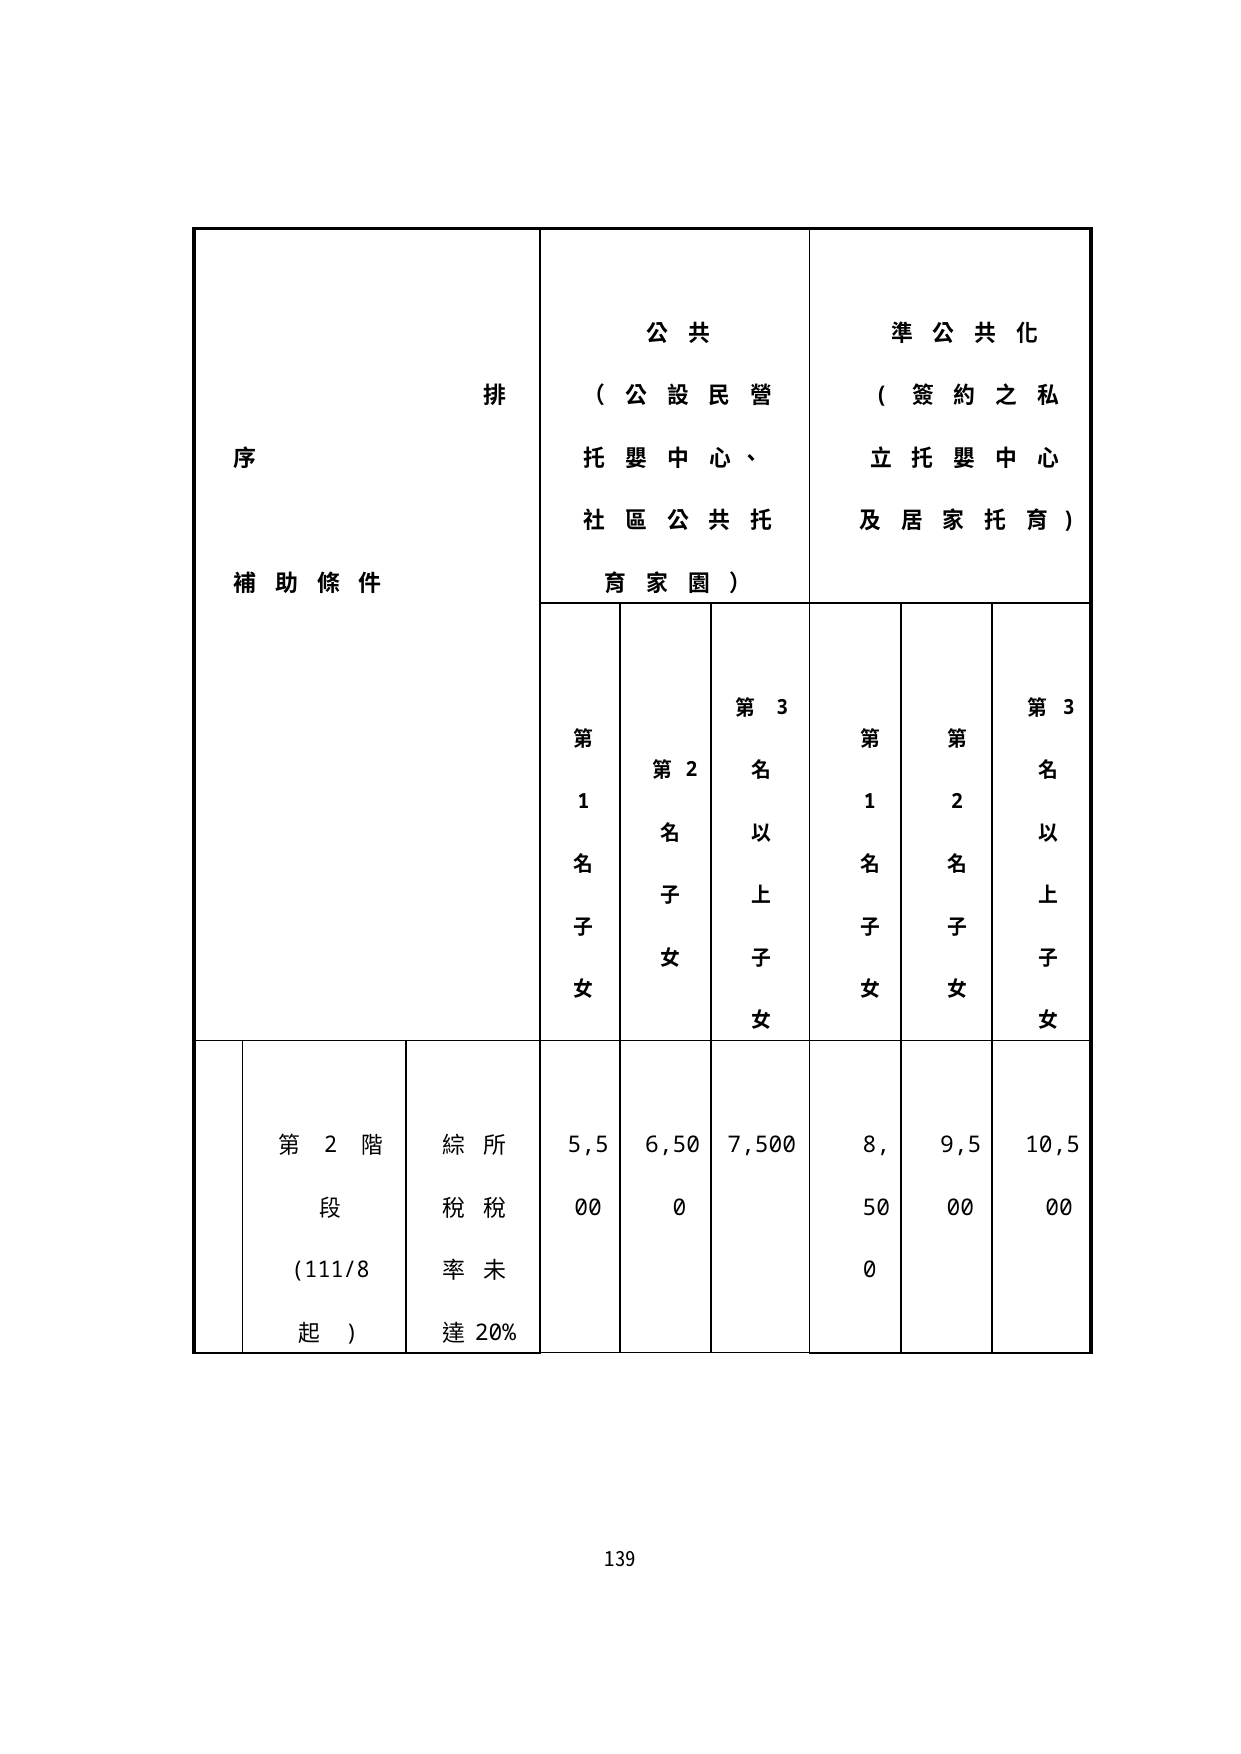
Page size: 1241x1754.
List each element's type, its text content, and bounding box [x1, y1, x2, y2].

table_cell 第3名以上子女 [993, 604, 1089, 1040]
table_cell 新制 [196, 1041, 242, 1352]
table_cell 綜所稅稅率未達20% [407, 1041, 539, 1352]
table_header 公共 （公設民營托嬰中心、社區公共托育家園） [541, 230, 809, 602]
table_cell 7,500 [712, 1041, 809, 1352]
table_cell 10,500 [993, 1041, 1089, 1352]
table_cell 8,500 [810, 1041, 900, 1352]
table_cell 5,500 [541, 1041, 619, 1352]
table_cell 第2名子女 [621, 604, 710, 1040]
table_header 排序 補助條件 [196, 230, 539, 1040]
table_header 準公共化 (簽約之私立托嬰中心及居家托育) [810, 230, 1089, 602]
table_cell 6,500 [621, 1041, 710, 1352]
table_cell 第1名子女 [810, 604, 900, 1040]
table_cell 第3名以上子女 [712, 604, 809, 1040]
table_cell 第2名子女 [902, 604, 991, 1040]
table_cell 第1名子女 [541, 604, 619, 1040]
table_cell 第2階段 (111/8起) [243, 1041, 405, 1352]
table_cell 9,500 [902, 1041, 991, 1352]
